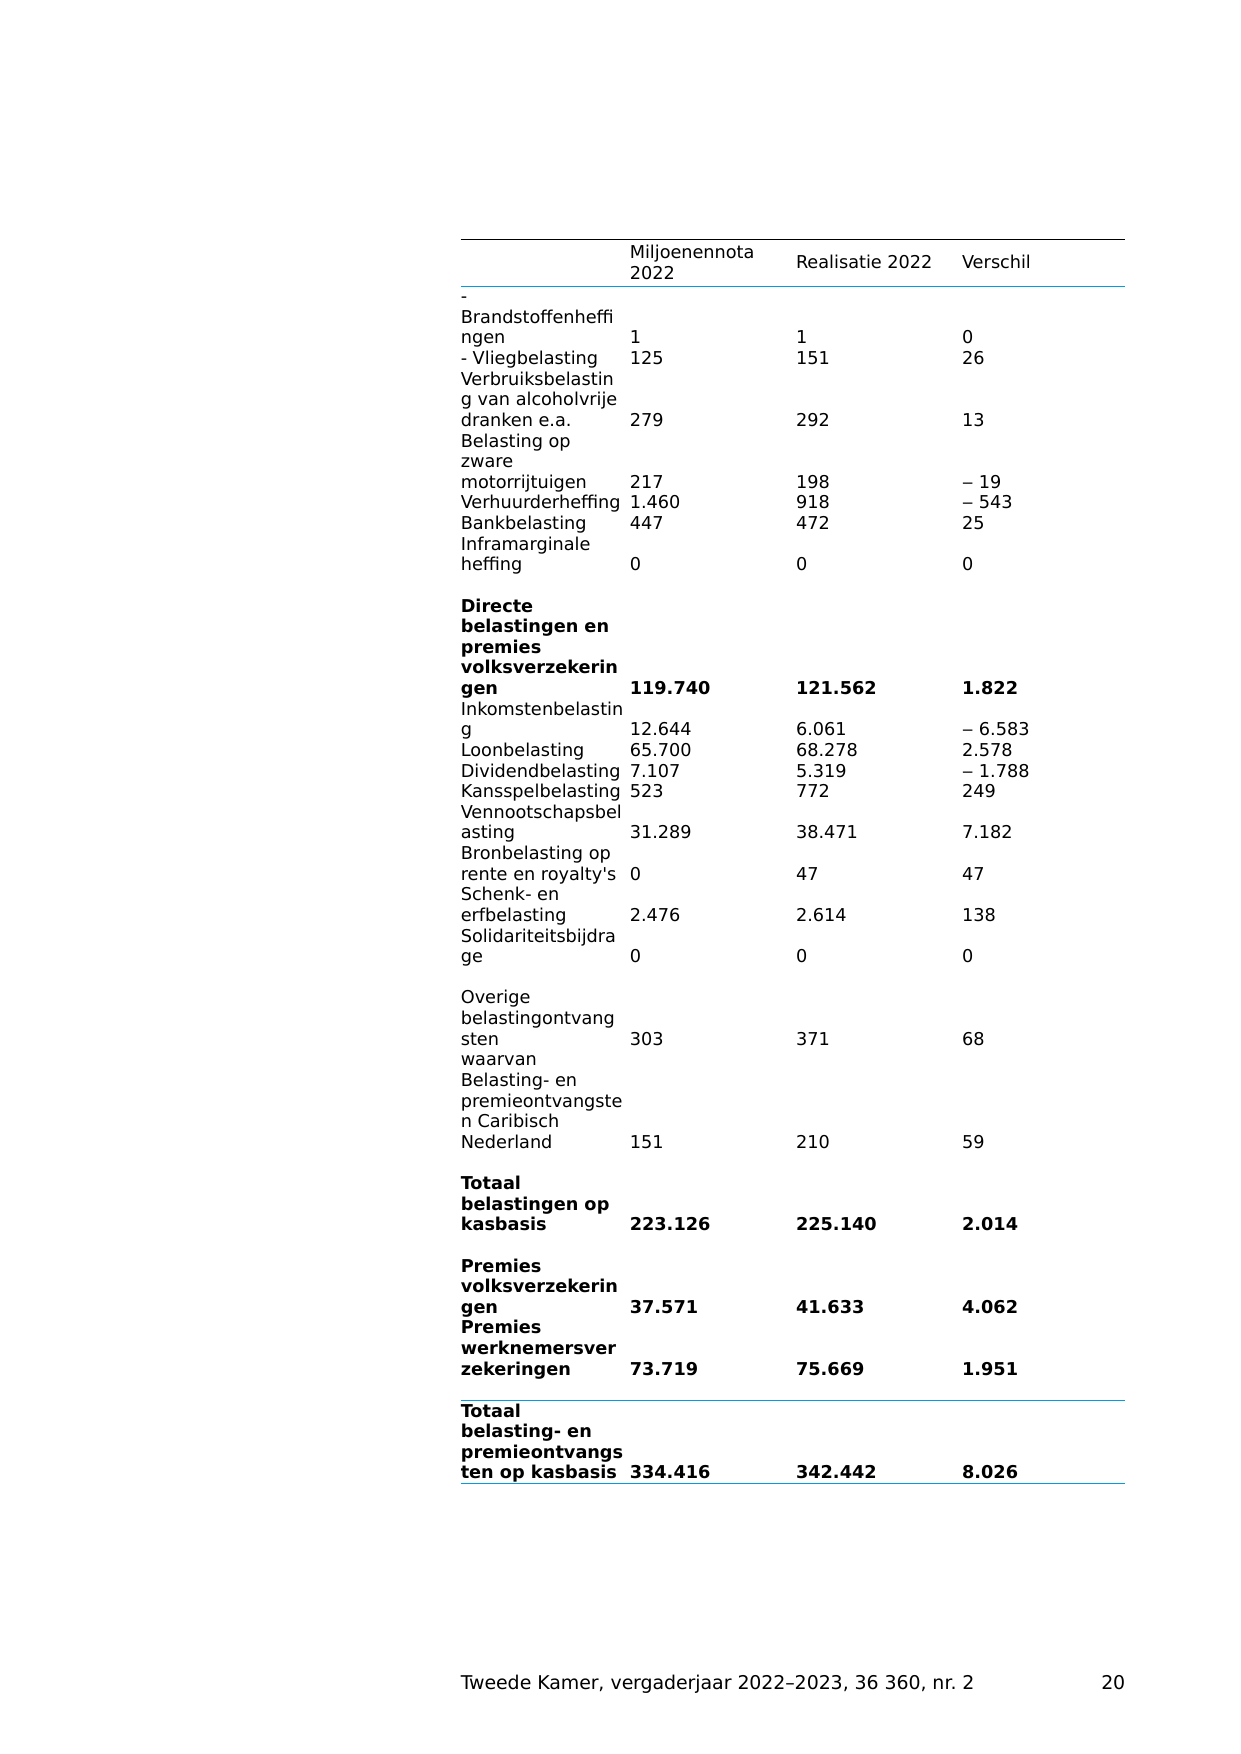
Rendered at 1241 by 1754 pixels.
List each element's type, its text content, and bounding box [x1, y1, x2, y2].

table_cell Verbruiksbelasting van alcoholvrije dranken e.a. [461, 369, 627, 431]
table_cell 38.471 [793, 802, 959, 843]
table_cell 25 [959, 513, 1125, 534]
table_cell 68.278 [793, 740, 959, 761]
table_cell 210 [793, 1049, 959, 1152]
table_cell 371 [793, 988, 959, 1049]
table_cell [461, 575, 627, 596]
table_cell 292 [793, 369, 959, 431]
table_cell 279 [627, 369, 793, 431]
table_cell 523 [627, 781, 793, 802]
table_cell [461, 1235, 627, 1256]
table_cell 5.319 [793, 761, 959, 781]
table_cell [627, 967, 793, 987]
table_cell 918 [793, 493, 959, 513]
table_cell [959, 1379, 1125, 1400]
table_cell 0 [959, 926, 1125, 967]
table_cell 151 [627, 1049, 793, 1152]
table_cell 12.644 [627, 699, 793, 740]
table_cell 1.951 [959, 1318, 1125, 1379]
table_cell - Vliegbelasting [461, 348, 627, 369]
table_cell 13 [959, 369, 1125, 431]
table_cell [461, 240, 627, 286]
table_cell 0 [793, 926, 959, 967]
table_cell Bronbelasting op rente en royalty's [461, 843, 627, 884]
table_cell 249 [959, 781, 1125, 802]
table_cell [959, 1235, 1125, 1256]
table_cell [959, 967, 1125, 987]
table_cell Dividendbelasting [461, 761, 627, 781]
table_cell 2.014 [959, 1173, 1125, 1235]
table_cell 198 [793, 431, 959, 492]
table_cell 225.140 [793, 1173, 959, 1235]
table_cell [627, 1153, 793, 1173]
table_cell 0 [959, 534, 1125, 575]
table_cell 75.669 [793, 1318, 959, 1379]
table_cell 1.460 [627, 493, 793, 513]
table_cell Inkomstenbelasting [461, 699, 627, 740]
table_cell 41.633 [793, 1256, 959, 1317]
table_cell 223.126 [627, 1173, 793, 1235]
table_cell ‒ 543 [959, 493, 1125, 513]
table_cell ‒ 1.788 [959, 761, 1125, 781]
table_cell waarvan Belasting- en premieontvangsten Caribisch Nederland [461, 1049, 627, 1152]
table_cell Premies werknemersverzekeringen [461, 1318, 627, 1379]
table_cell Directe belastingen en premies volksverzekeringen [461, 596, 627, 699]
table_cell [461, 1153, 627, 1173]
table_cell 7.182 [959, 802, 1125, 843]
table_cell Bankbelasting [461, 513, 627, 534]
table_cell Schenk- en erfbelasting [461, 884, 627, 926]
table_cell [627, 575, 793, 596]
table_cell Premies volksverzekeringen [461, 1256, 627, 1317]
table_cell 1.822 [959, 596, 1125, 699]
table_cell 125 [627, 348, 793, 369]
table_cell 217 [627, 431, 793, 492]
table_cell Kansspelbelasting [461, 781, 627, 802]
table_cell 138 [959, 884, 1125, 926]
table_cell 73.719 [627, 1318, 793, 1379]
table_cell 47 [959, 843, 1125, 884]
table_cell Totaal belastingen op kasbasis [461, 1173, 627, 1235]
table_cell 59 [959, 1049, 1125, 1152]
table_cell [959, 1153, 1125, 1173]
table_cell [793, 1379, 959, 1400]
table_cell 151 [793, 348, 959, 369]
table_cell 26 [959, 348, 1125, 369]
table_cell Miljoenennota 2022 [627, 240, 793, 286]
table_cell 68 [959, 988, 1125, 1049]
table_cell 8.026 [959, 1401, 1125, 1483]
table_cell 4.062 [959, 1256, 1125, 1317]
table_cell [793, 1153, 959, 1173]
table_cell [627, 1379, 793, 1400]
table_cell Totaal belasting- en premieontvangsten op kasbasis [461, 1401, 627, 1483]
table_cell Overige belastingontvangsten [461, 988, 627, 1049]
table_cell 2.614 [793, 884, 959, 926]
table_cell 0 [959, 287, 1125, 348]
table_cell 47 [793, 843, 959, 884]
table_cell [793, 575, 959, 596]
table_cell [627, 1235, 793, 1256]
table_cell 37.571 [627, 1256, 793, 1317]
table_cell 6.061 [793, 699, 959, 740]
table_cell [461, 967, 627, 987]
table_cell 7.107 [627, 761, 793, 781]
table_cell [793, 1235, 959, 1256]
table_cell 772 [793, 781, 959, 802]
table_cell 0 [627, 926, 793, 967]
table_cell 342.442 [793, 1401, 959, 1483]
table_cell 2.578 [959, 740, 1125, 761]
table_cell ‒ 6.583 [959, 699, 1125, 740]
table_cell 1 [627, 287, 793, 348]
table_cell 447 [627, 513, 793, 534]
table_cell [461, 1379, 627, 1400]
table_cell Vennootschapsbelasting [461, 802, 627, 843]
table_cell [959, 575, 1125, 596]
table_cell [793, 967, 959, 987]
table_cell 303 [627, 988, 793, 1049]
table_cell 65.700 [627, 740, 793, 761]
table_cell 472 [793, 513, 959, 534]
table_header Tabel 3.2 De belasting- en premieontvangsten in 2022 op kasbasis (in miljoenen euro) [461, 191, 1125, 239]
table_cell 0 [793, 534, 959, 575]
table_cell Inframarginale heffing [461, 534, 627, 575]
table_cell - Brandstoffenheffingen [461, 287, 627, 348]
table_cell Realisatie 2022 [793, 240, 959, 286]
table_cell 2.476 [627, 884, 793, 926]
table_cell 334.416 [627, 1401, 793, 1483]
table_cell Verschil [959, 240, 1125, 286]
table_cell 31.289 [627, 802, 793, 843]
table_cell 119.740 [627, 596, 793, 699]
table_cell 1 [793, 287, 959, 348]
table_cell 121.562 [793, 596, 959, 699]
table_cell Verhuurderheffing [461, 493, 627, 513]
table_cell 0 [627, 843, 793, 884]
table_cell Solidariteitsbijdrage [461, 926, 627, 967]
table_cell Loonbelasting [461, 740, 627, 761]
table_cell 0 [627, 534, 793, 575]
table_cell ‒ 19 [959, 431, 1125, 492]
table_cell Belasting op zware motorrijtuigen [461, 431, 627, 492]
